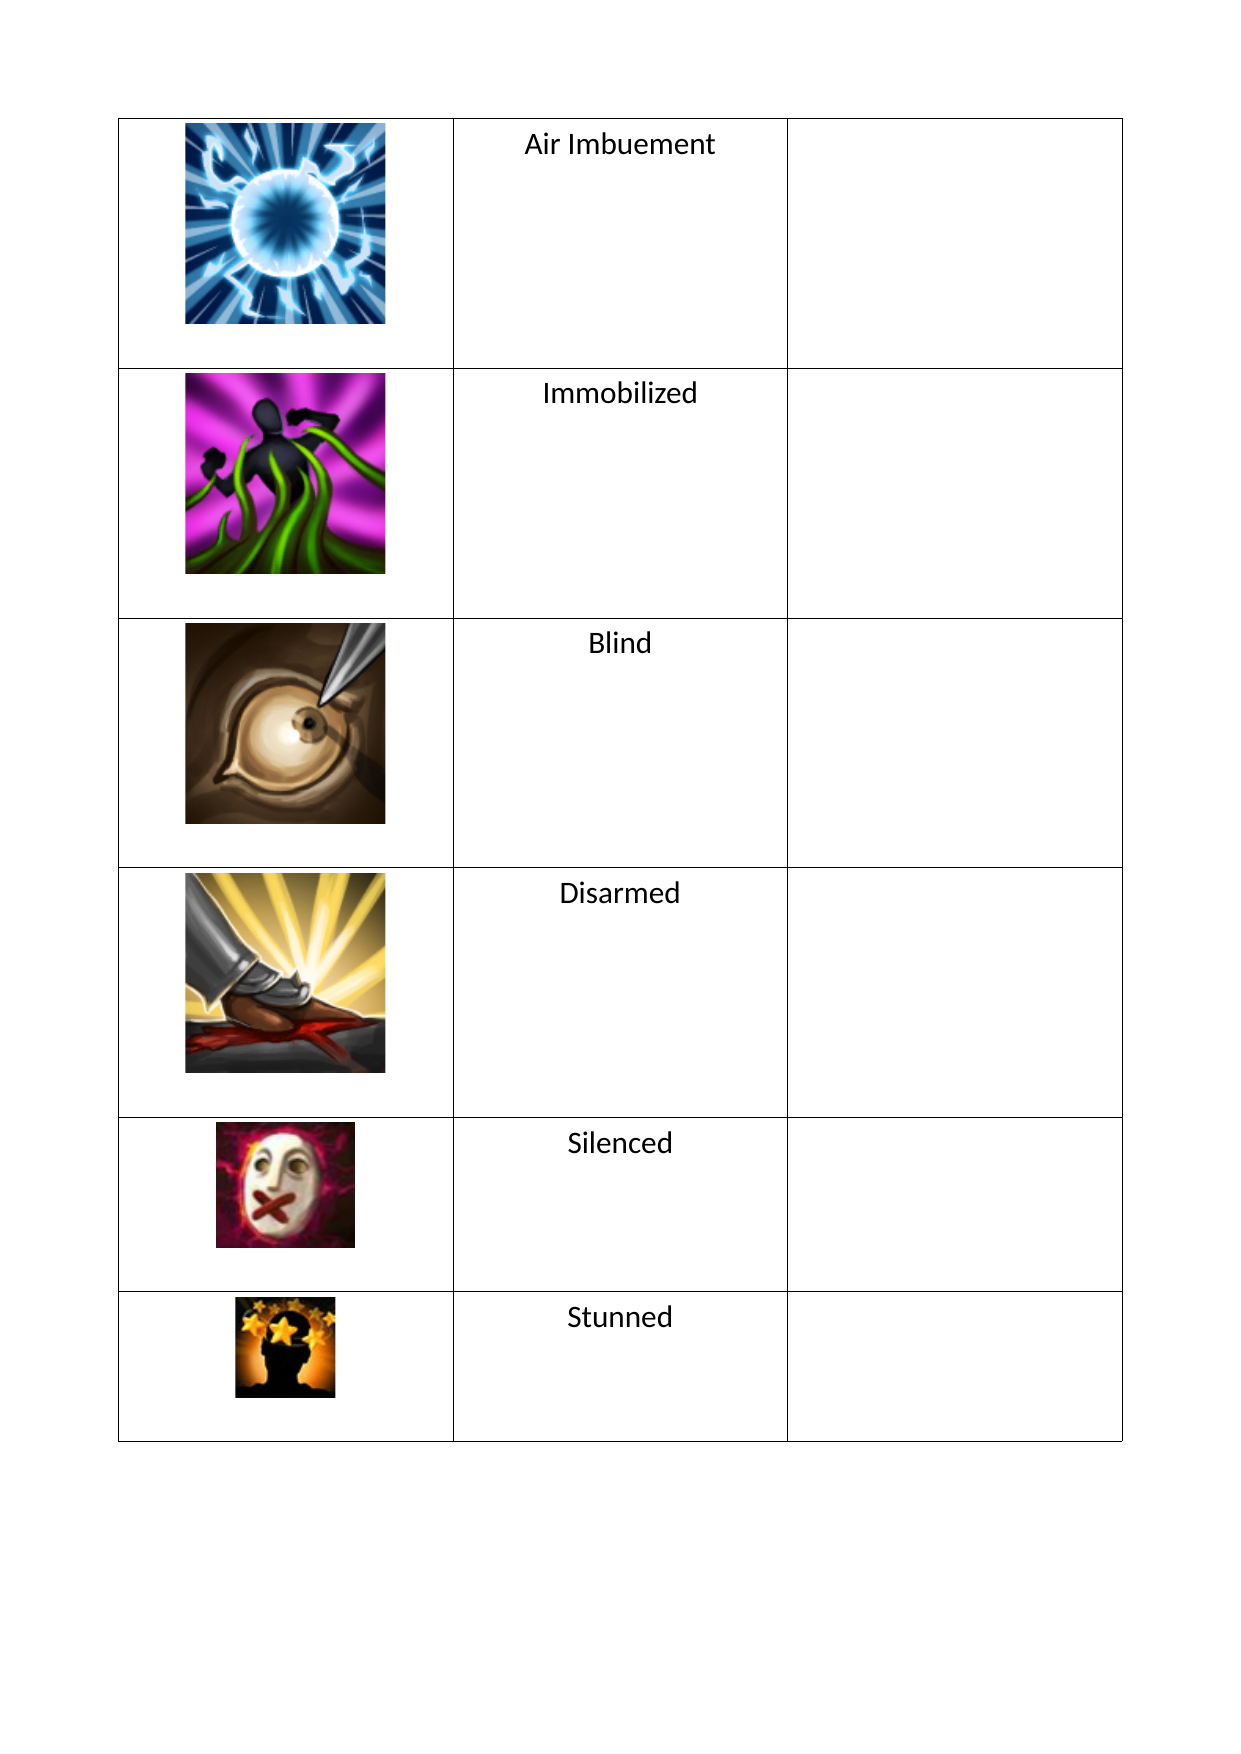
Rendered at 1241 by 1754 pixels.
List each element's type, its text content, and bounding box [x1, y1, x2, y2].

picture [185, 873, 386, 1073]
picture [185, 373, 386, 574]
picture [185, 123, 386, 324]
table_cell [788, 369, 1122, 617]
table_cell [119, 619, 453, 867]
picture [185, 623, 386, 824]
table_cell [788, 1292, 1122, 1441]
table_cell [119, 369, 453, 617]
table_cell Blind [454, 619, 787, 867]
picture [235, 1297, 336, 1398]
picture [216, 1122, 355, 1248]
table_cell [788, 1118, 1122, 1291]
table_cell Stunned [454, 1292, 787, 1441]
table_cell [119, 1248, 453, 1291]
table_cell [119, 119, 453, 368]
table_cell Silenced [454, 1118, 787, 1291]
table_cell [119, 1118, 453, 1247]
table_cell [119, 1292, 453, 1441]
table_cell Air Imbuement [454, 119, 787, 368]
table_cell Immobilized [454, 369, 787, 617]
table_cell [119, 868, 453, 1117]
table_cell Disarmed [454, 868, 787, 1117]
table_cell [788, 868, 1122, 1117]
table_cell [788, 619, 1122, 867]
table_cell [788, 119, 1122, 368]
